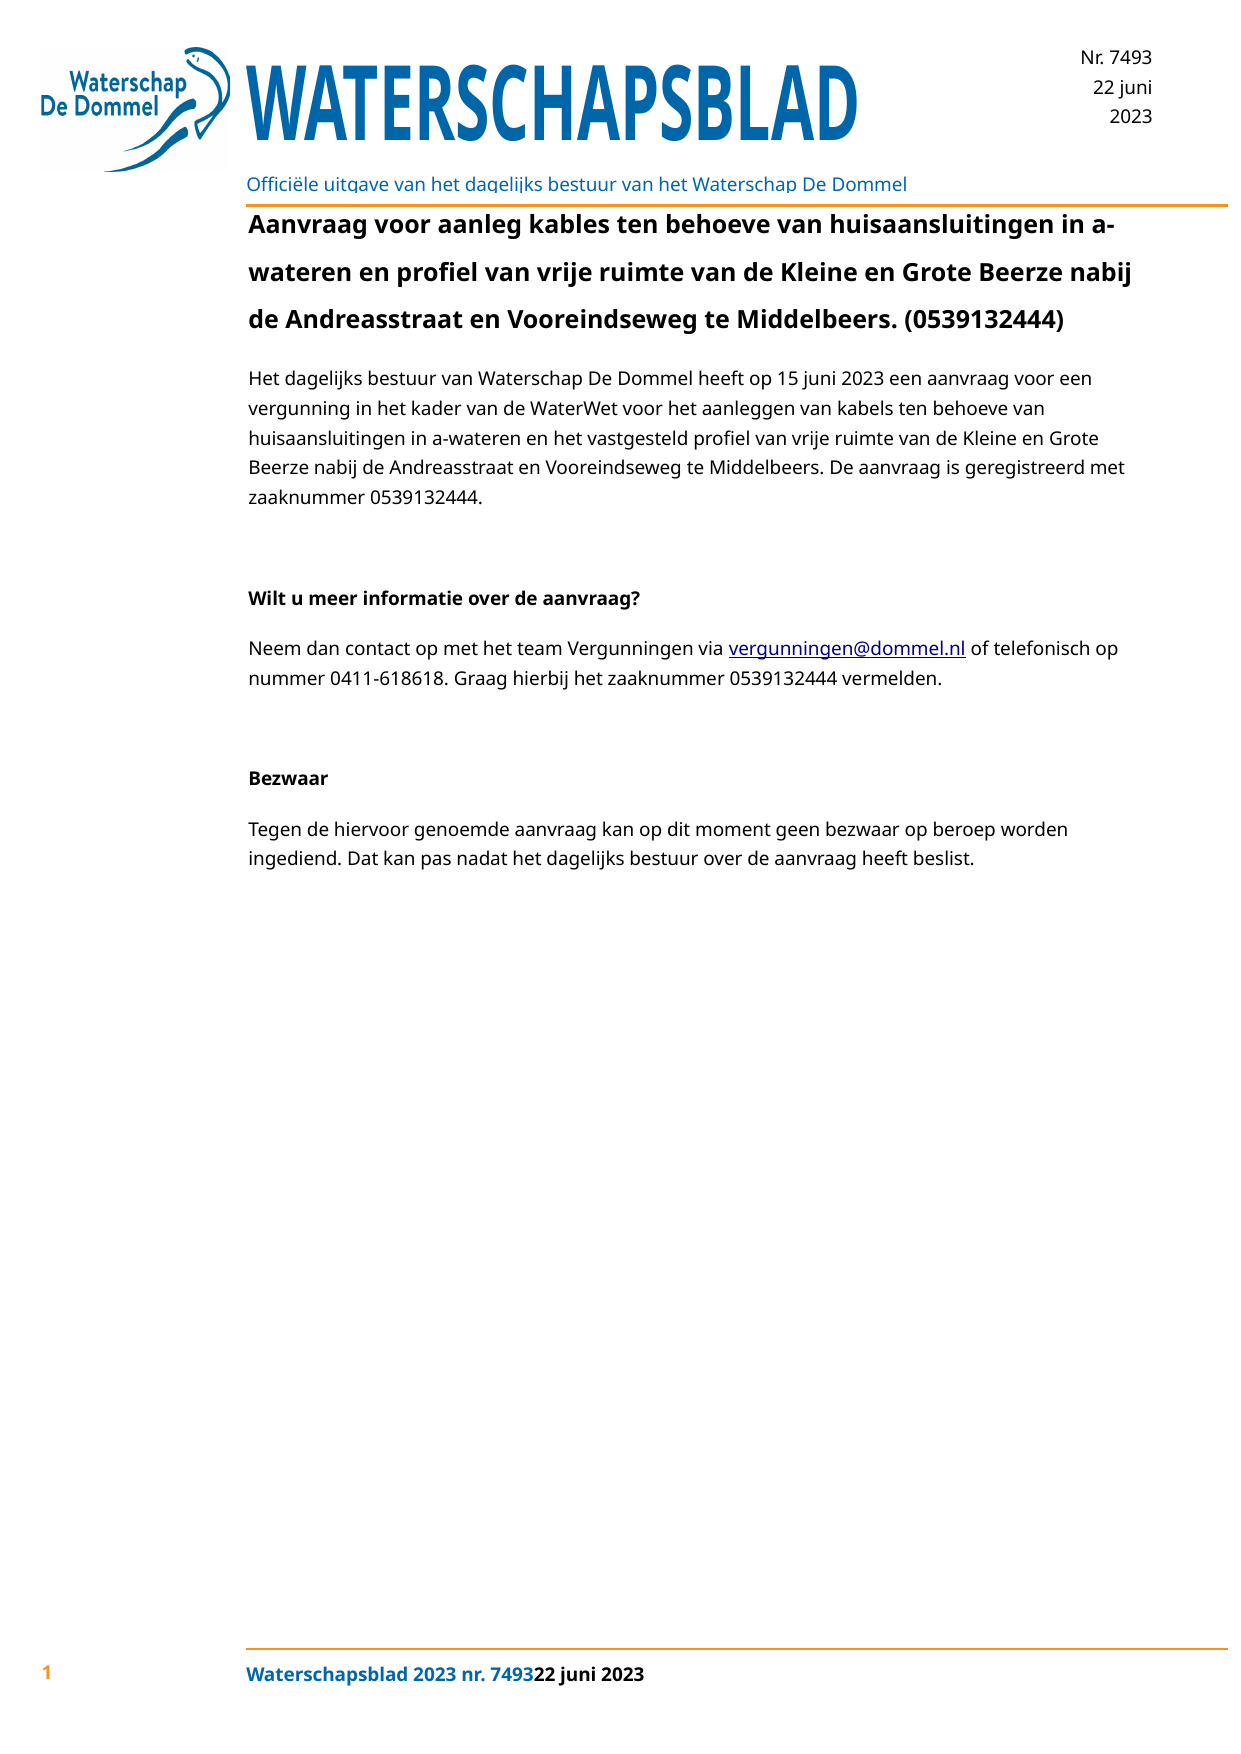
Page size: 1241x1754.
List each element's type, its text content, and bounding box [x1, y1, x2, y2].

text Aanvraag voor aanleg kables ten behoeve van huisaansluitingen in a-wateren en profiel van vrije ruimte van de Kleine en Grote Beerze nabij de Andreasstraat en Vooreindseweg te Middelbeers. (0539132444) [248, 207, 1152, 336]
picture [204, 47, 231, 76]
picture [45, 99, 51, 111]
text Bezwaar [248, 766, 1152, 791]
text Neem dan contact op met het team Vergunningen via vergunningen@dommel.nl of telefonisch op nummer 0411-618618. Graag hierbij het zaaknummer 0539132444 vermelden. [248, 635, 1152, 690]
text Het dagelijks bestuur van Waterschap De Dommel heeft op 15 juni 2023 een aanvraag voor een vergunning in het kader van de WaterWet voor het aanleggen van kabels ten behoeve van huisaansluitingen in a-wateren en het vastgesteld profiel van vrije ruimte van de Kleine en Grote Beerze nabij de Andreasstraat en Vooreindseweg te Middelbeers. De aanvraag is geregistreerd met zaaknummer 0539132444. [248, 366, 1152, 509]
text Tegen de hiervoor genoemde aanvraag kan op dit moment geen bezwaar op beroep worden ingediend. Dat kan pas nadat het dagelijks bestuur over de aanvraag heeft beslist. [248, 816, 1152, 871]
text Wilt u meer informatie over de aanvraag? [248, 585, 1152, 610]
picture [198, 118, 210, 131]
picture [41, 47, 231, 172]
